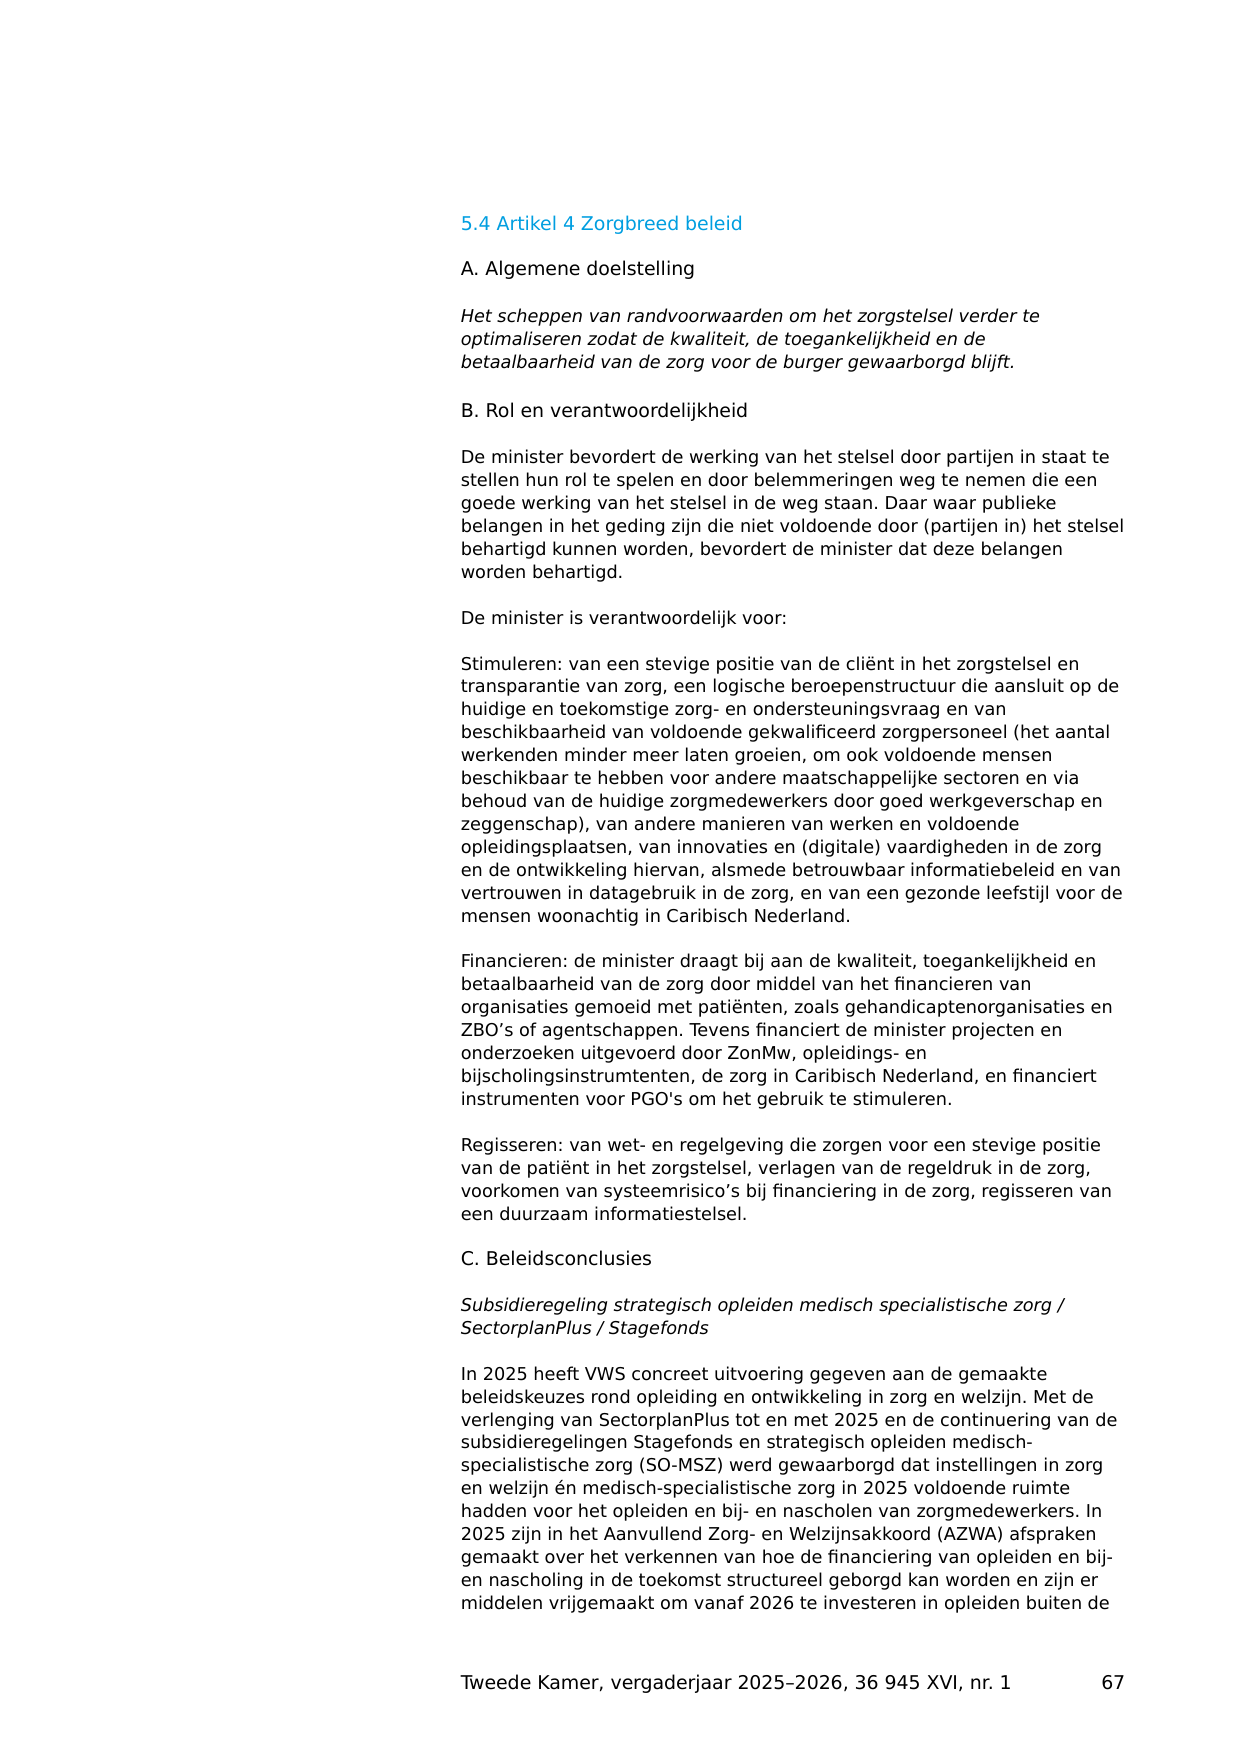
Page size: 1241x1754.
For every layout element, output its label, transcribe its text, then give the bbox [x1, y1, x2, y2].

text Financieren: de minister draagt bĳ aan de kwaliteit, toegankelĳkheid en betaalbaarheid van de zorg door middel van het financieren van organisaties gemoeid met patiënten, zoals gehandicaptenorganisaties en ZBO’s of agentschappen. Tevens financiert de minister projecten en onderzoeken uitgevoerd door ZonMw, opleidings- en bĳscholingsinstrumtenten, de zorg in Caribisch Nederland, en financiert instrumenten voor PGO's om het gebruik te stimuleren. [461, 949, 1125, 1110]
title A. Algemene doelstelling [461, 258, 1125, 280]
text Subsidieregeling strategisch opleiden medisch specialistische zorg / SectorplanPlus / Stagefonds [461, 1293, 1125, 1339]
title C. Beleidsconclusies [461, 1247, 1125, 1269]
text In 2025 heeft VWS concreet uitvoering gegeven aan de gemaakte beleidskeuzes rond opleiding en ontwikkeling in zorg en welzijn. Met de verlenging van SectorplanPlus tot en met 2025 en de continuering van de subsidieregelingen Stagefonds en strategisch opleiden medisch-specialistische zorg (SO-MSZ) werd gewaarborgd dat instellingen in zorg en welzijn én medisch-specialistische zorg in 2025 voldoende ruimte hadden voor het opleiden en bij- en nascholen van zorgmedewerkers. In 2025 zijn in het Aanvullend Zorg- en Welzijnsakkoord (AZWA) afspraken gemaakt over het verkennen van hoe de financiering van opleiden en bij- en nascholing in de toekomst structureel geborgd kan worden en zijn er middelen vrijgemaakt om vanaf 2026 te investeren in opleiden buiten de [461, 1362, 1125, 1614]
text Stimuleren: van een stevige positie van de cliënt in het zorgstelsel en transparantie van zorg, een logische beroepenstructuur die aansluit op de huidige en toekomstige zorg- en ondersteuningsvraag en van beschikbaarheid van voldoende gekwalificeerd zorgpersoneel (het aantal werkenden minder meer laten groeien, om ook voldoende mensen beschikbaar te hebben voor andere maatschappelĳke sectoren en via behoud van de huidige zorgmedewerkers door goed werkgeverschap en zeggenschap), van andere manieren van werken en voldoende opleidingsplaatsen, van innovaties en (digitale) vaardigheden in de zorg en de ontwikkeling hiervan, alsmede betrouwbaar informatiebeleid en van vertrouwen in datagebruik in de zorg, en van een gezonde leefstĳl voor de mensen woonachtig in Caribisch Nederland. [461, 652, 1125, 927]
title B. Rol en verantwoordelijkheid [461, 400, 1125, 422]
text Het scheppen van randvoorwaarden om het zorgstelsel verder te optimaliseren zodat de kwaliteit, de toegankelĳkheid en de betaalbaarheid van de zorg voor de burger gewaarborgd blĳft. [461, 304, 1125, 373]
text De minister bevordert de werking van het stelsel door partĳen in staat te stellen hun rol te spelen en door belemmeringen weg te nemen die een goede werking van het stelsel in de weg staan. Daar waar publieke belangen in het geding zĳn die niet voldoende door (partĳen in) het stelsel behartigd kunnen worden, bevordert de minister dat deze belangen worden behartigd. [461, 445, 1125, 583]
text Regisseren: van wet- en regelgeving die zorgen voor een stevige positie van de patiënt in het zorgstelsel, verlagen van de regeldruk in de zorg, voorkomen van systeemrisico’s bĳ financiering in de zorg, regisseren van een duurzaam informatiestelsel. [461, 1133, 1125, 1224]
text De minister is verantwoordelĳk voor: [461, 606, 1125, 629]
title 5.4 Artikel 4 Zorgbreed beleid [461, 213, 1125, 235]
